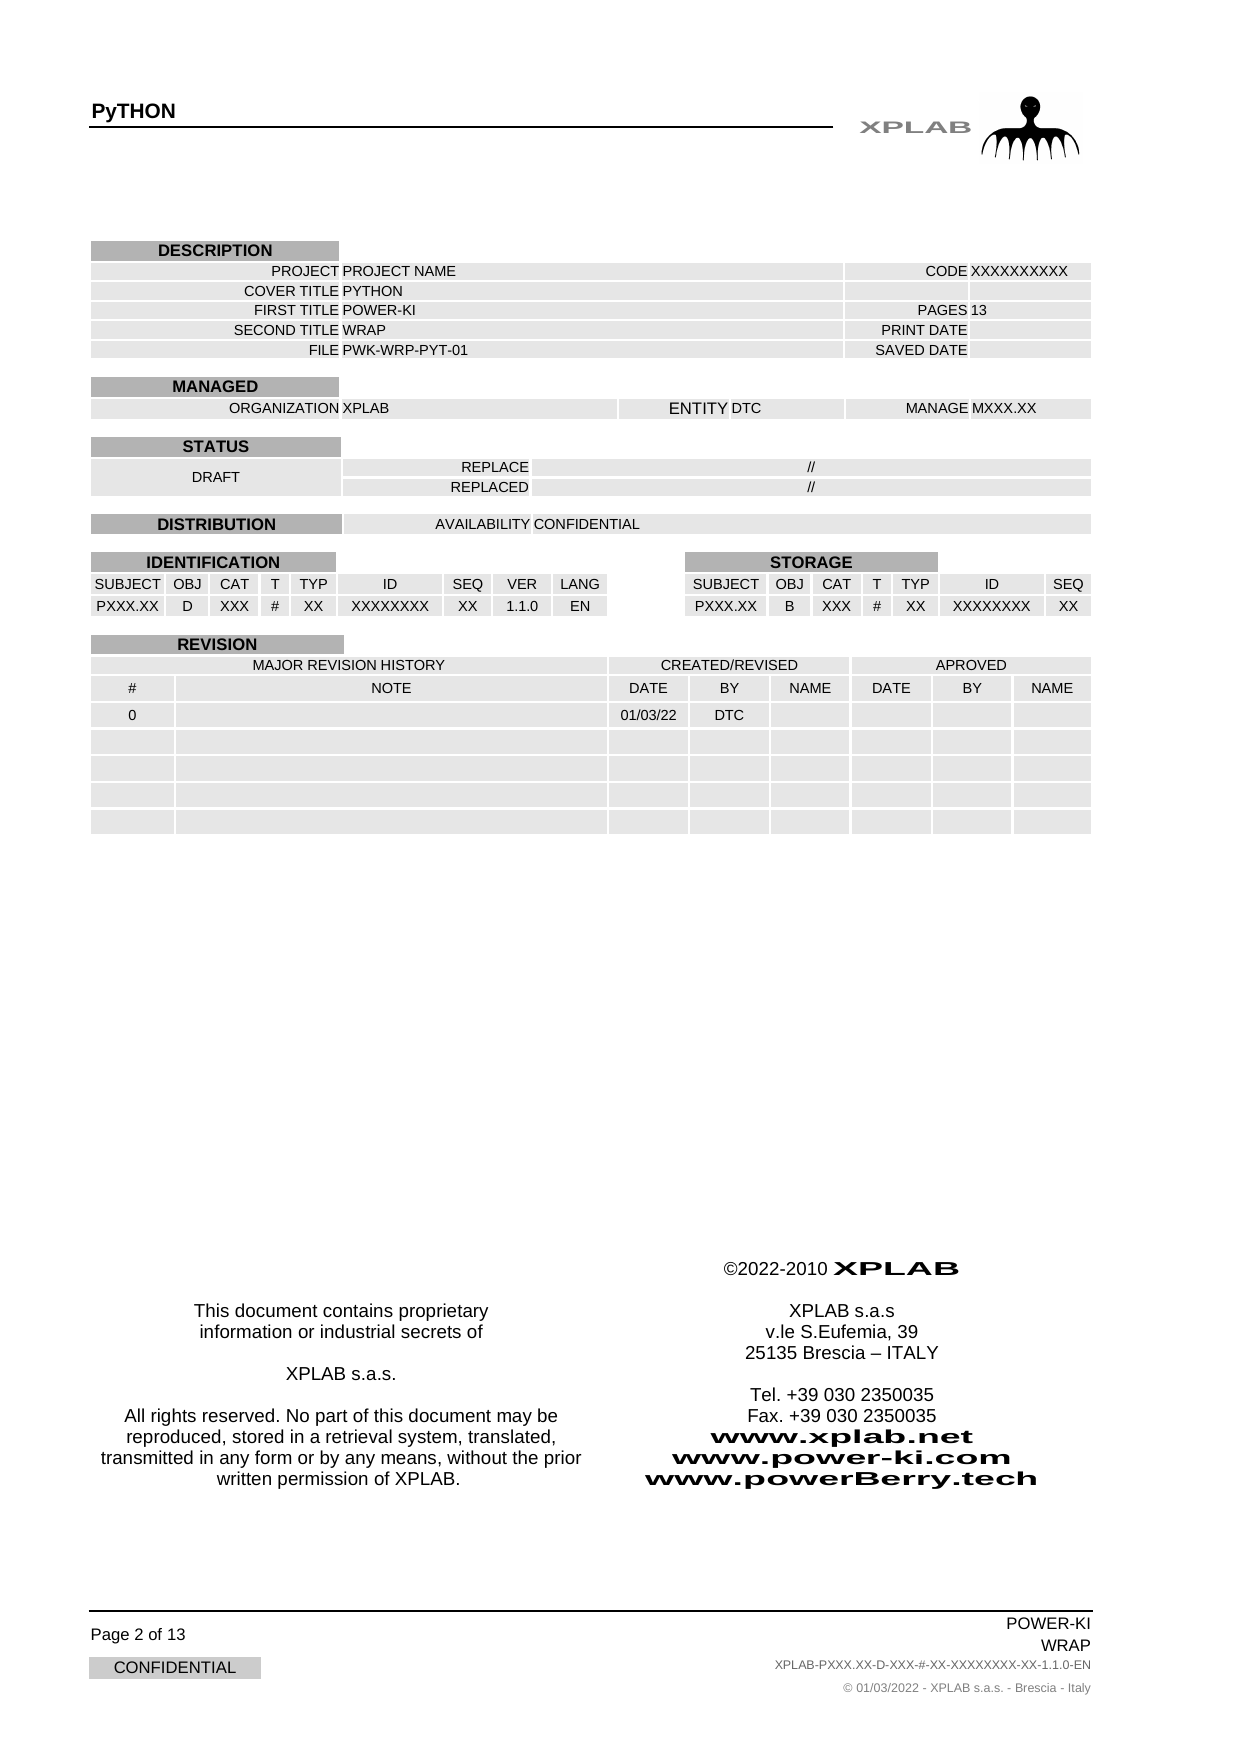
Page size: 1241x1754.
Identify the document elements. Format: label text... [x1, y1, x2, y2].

table_cell [933, 756, 1011, 781]
table_cell [690, 730, 769, 754]
table_cell CAT [210, 574, 258, 594]
text Tel. +39 030 2350035 [591, 1384, 1092, 1406]
table_cell name [1014, 676, 1091, 701]
table_cell XXXXXXXXXX [970, 263, 1091, 280]
table_cell // [532, 479, 1091, 496]
table_cell # [863, 596, 891, 616]
table_cell [609, 810, 688, 834]
table_cell SECOND TITLE [91, 321, 339, 339]
table_cell aproved [852, 657, 1091, 674]
table_cell [609, 783, 688, 807]
table_cell SEQ [444, 574, 491, 594]
table_cell name [771, 676, 849, 701]
table_header AVAILABILITY [344, 514, 531, 534]
table_cell # [261, 596, 289, 616]
table_cell [852, 783, 931, 807]
table_cell xx [1046, 596, 1091, 616]
table_cell [690, 810, 769, 834]
text ©2022-2010 XPLAB [591, 1258, 1092, 1279]
table_cell b [769, 596, 810, 616]
table_cell 01/03/22 [609, 703, 688, 727]
table_cell ID [338, 574, 442, 594]
table_cell LANG [553, 574, 607, 594]
table_cell [176, 810, 607, 834]
table_cell [933, 783, 1011, 807]
table_cell [852, 756, 931, 781]
table_cell [91, 810, 174, 834]
table_cell Project Name [342, 263, 843, 280]
table_cell OBJ [769, 574, 810, 594]
table_header [609, 552, 683, 572]
table_cell 0 [91, 703, 174, 727]
table_cell ENTITY [619, 399, 729, 419]
table_cell [176, 756, 607, 781]
table_cell CAT [813, 574, 861, 594]
table_cell code [845, 263, 968, 280]
table_cell // [532, 459, 1091, 476]
text www.powerBerry.tech [591, 1469, 1092, 1490]
table_cell [970, 282, 1091, 300]
table_cell [91, 783, 174, 807]
table_cell SUBJECT [685, 574, 766, 594]
table_cell TYP [893, 574, 938, 594]
table_cell SEQ [1046, 574, 1091, 594]
table_cell OBJ [166, 574, 208, 594]
table_cell [690, 783, 769, 807]
table_cell note [176, 676, 607, 701]
table_cell [845, 282, 968, 300]
table_cell [1014, 810, 1091, 834]
table_cell [852, 730, 931, 754]
text 25135 Brescia – ITALY [591, 1342, 1092, 1363]
table_cell [1014, 730, 1091, 754]
table_header confidential [533, 514, 1091, 534]
picture [978, 92, 1083, 164]
table_cell by [933, 676, 1011, 701]
table_cell xxx [813, 596, 861, 616]
table_cell ORGANIZATION [91, 399, 339, 419]
table_cell [609, 574, 683, 594]
table_header DISTRIBUTION [91, 514, 342, 534]
table_cell en [553, 596, 607, 616]
table_header STORAGE [685, 552, 938, 572]
text XPLAB s.a.s [591, 1300, 1092, 1321]
table_cell by [690, 676, 769, 701]
table_cell pxxx.xx [91, 596, 164, 616]
table_cell xx [444, 596, 491, 616]
table_cell xxx [210, 596, 258, 616]
table_cell 13 [970, 302, 1091, 319]
table_cell xxxxxxxx [940, 596, 1044, 616]
table_cell [970, 321, 1091, 339]
table_cell [933, 703, 1011, 727]
table_cell [771, 783, 849, 807]
table_cell POWER-KI [342, 302, 843, 319]
table_cell COVER TITLE [91, 282, 339, 300]
table_cell VER [493, 574, 551, 594]
table_cell [771, 703, 849, 727]
table_cell MANAGE [846, 399, 969, 419]
text This document contains proprietary [91, 1300, 591, 1321]
table_header MANAGED [91, 377, 339, 397]
table_cell 1.1.0 [493, 596, 551, 616]
table_cell dtc [731, 399, 844, 419]
table_header REVISION [91, 635, 344, 654]
table_cell [91, 756, 174, 781]
table_cell date [852, 676, 931, 701]
table_cell PRINT DATE [845, 321, 968, 339]
table_cell REPLACE [343, 459, 529, 476]
table_cell xx [291, 596, 336, 616]
table_cell T [863, 574, 891, 594]
table_cell ID [940, 574, 1044, 594]
table_cell FIRST TITLE [91, 302, 339, 319]
table_cell [176, 703, 607, 727]
text www.xplab.net [591, 1427, 1092, 1448]
table_cell [1014, 756, 1091, 781]
table_cell [91, 730, 174, 754]
table_cell [690, 756, 769, 781]
table_cell [852, 703, 931, 727]
table_cell SAVED DATE [845, 341, 968, 358]
table_cell xxxxxxxx [338, 596, 442, 616]
table_cell xplab [342, 399, 617, 419]
table_cell T [261, 574, 289, 594]
table_cell d [166, 596, 208, 616]
table_cell [1014, 703, 1091, 727]
table_cell TYP [291, 574, 336, 594]
text Fax. +39 030 2350035 [591, 1406, 1092, 1427]
table_cell date [609, 676, 688, 701]
text v.le S.Eufemia, 39 [591, 1321, 1092, 1342]
table_cell REPLACED [343, 479, 529, 496]
table_cell [609, 756, 688, 781]
table_cell [970, 341, 1091, 358]
table_cell [771, 730, 849, 754]
table_cell WRAP [342, 321, 843, 339]
table_cell SUBJECT [91, 574, 164, 594]
text www.power-ki.com [591, 1448, 1092, 1469]
text XPLAB s.a.s. [91, 1363, 591, 1384]
table_cell PyTHON [342, 282, 843, 300]
table_cell # [91, 676, 174, 701]
table_cell PWK-WRP-PYT-01 [342, 341, 843, 358]
table_cell dtc [690, 703, 769, 727]
table_cell [609, 730, 688, 754]
table_cell FILE [91, 341, 339, 358]
table_cell [176, 730, 607, 754]
table_cell [1014, 783, 1091, 807]
table_cell draft [91, 459, 341, 496]
table_cell PAGES [845, 302, 968, 319]
table_header DESCRIPTION [91, 241, 339, 261]
table_cell pxxx.xx [685, 596, 766, 616]
table_cell [176, 783, 607, 807]
table_cell PROJECT [91, 263, 339, 280]
table_header [346, 635, 1091, 654]
table_cell Mxxx.xx [971, 399, 1091, 419]
text information or industrial secrets of [91, 1321, 591, 1342]
table_cell [933, 810, 1011, 834]
table_cell [933, 730, 1011, 754]
table_header IDENTIFICATION [91, 552, 336, 572]
table_cell xx [893, 596, 938, 616]
text All rights reserved. No part of this document may be reproduced, stored in a retrieval system, translated, transmitted in any form or by any means, without the prior written permission of XPLAB. [91, 1406, 591, 1490]
table_header STATUS [91, 437, 341, 457]
table_header [940, 552, 1091, 572]
table_cell [852, 810, 931, 834]
table_cell [771, 756, 849, 781]
table_cell major revision history [91, 657, 607, 674]
table_cell [771, 810, 849, 834]
table_cell created/revised [609, 657, 849, 674]
table_header [338, 552, 607, 572]
table_cell [609, 596, 683, 616]
